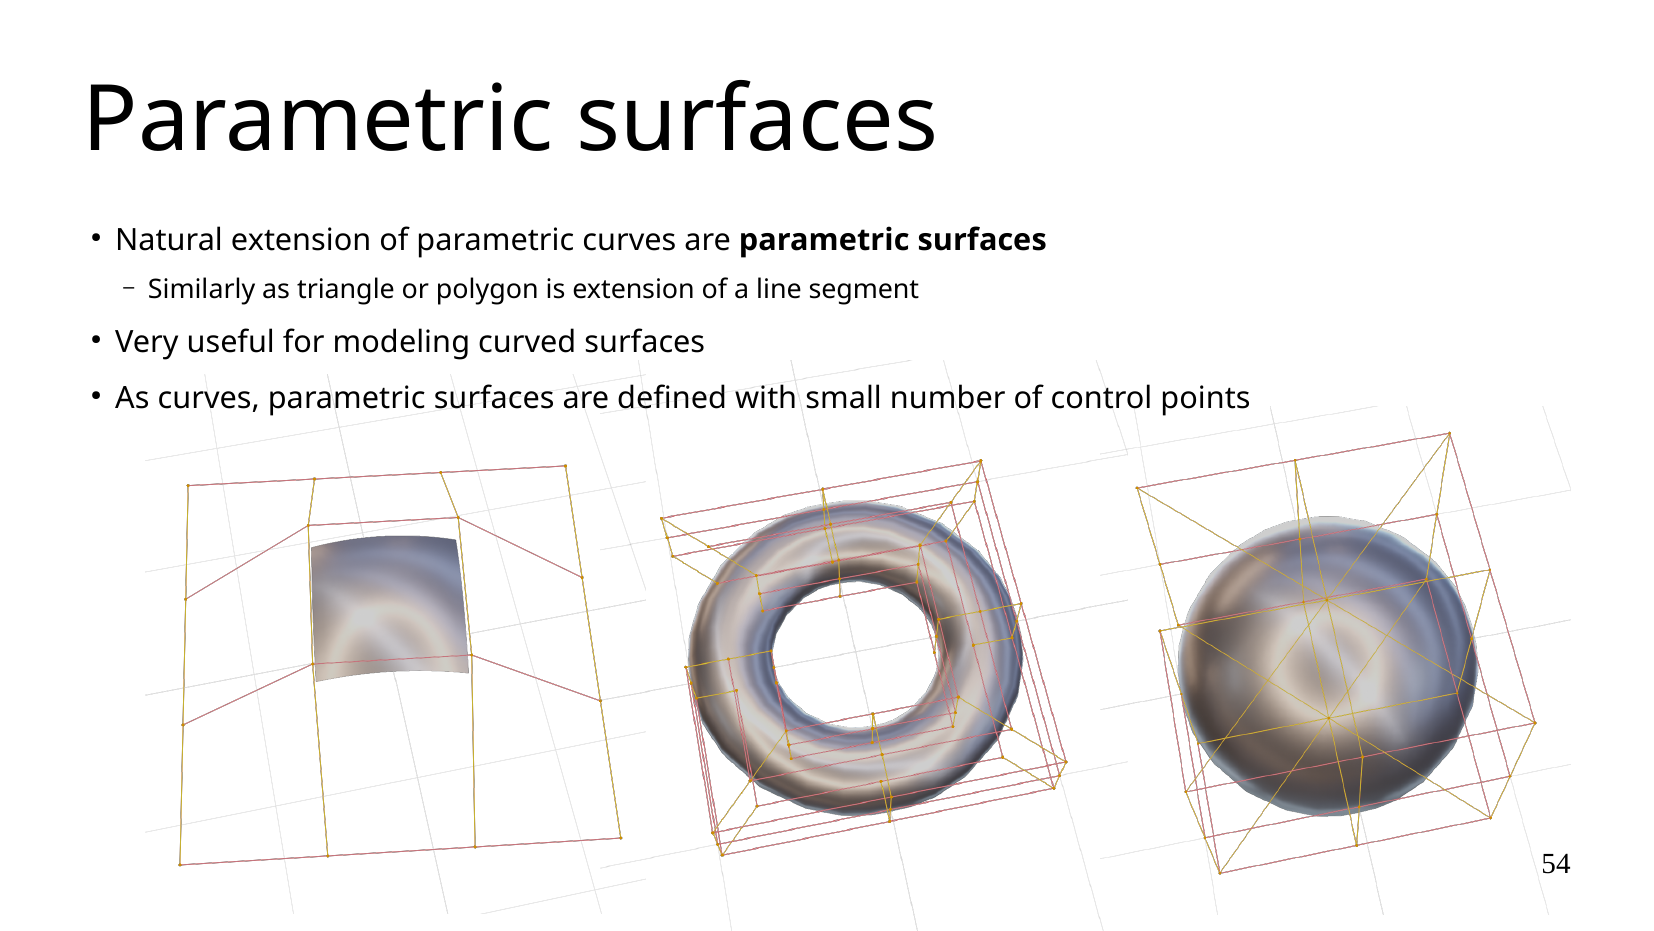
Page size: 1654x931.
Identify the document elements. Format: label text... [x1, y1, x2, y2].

list Natural extension of parametric curves are parametric surfaces Similarly as triangle or polygon is extension of a line segment Very useful for modeling curved surfaces As curves, parametric surfaces are defined with small number of control points [82, 217, 1571, 421]
title Parametric surfaces [82, 37, 1571, 193]
picture [145, 360, 1571, 931]
